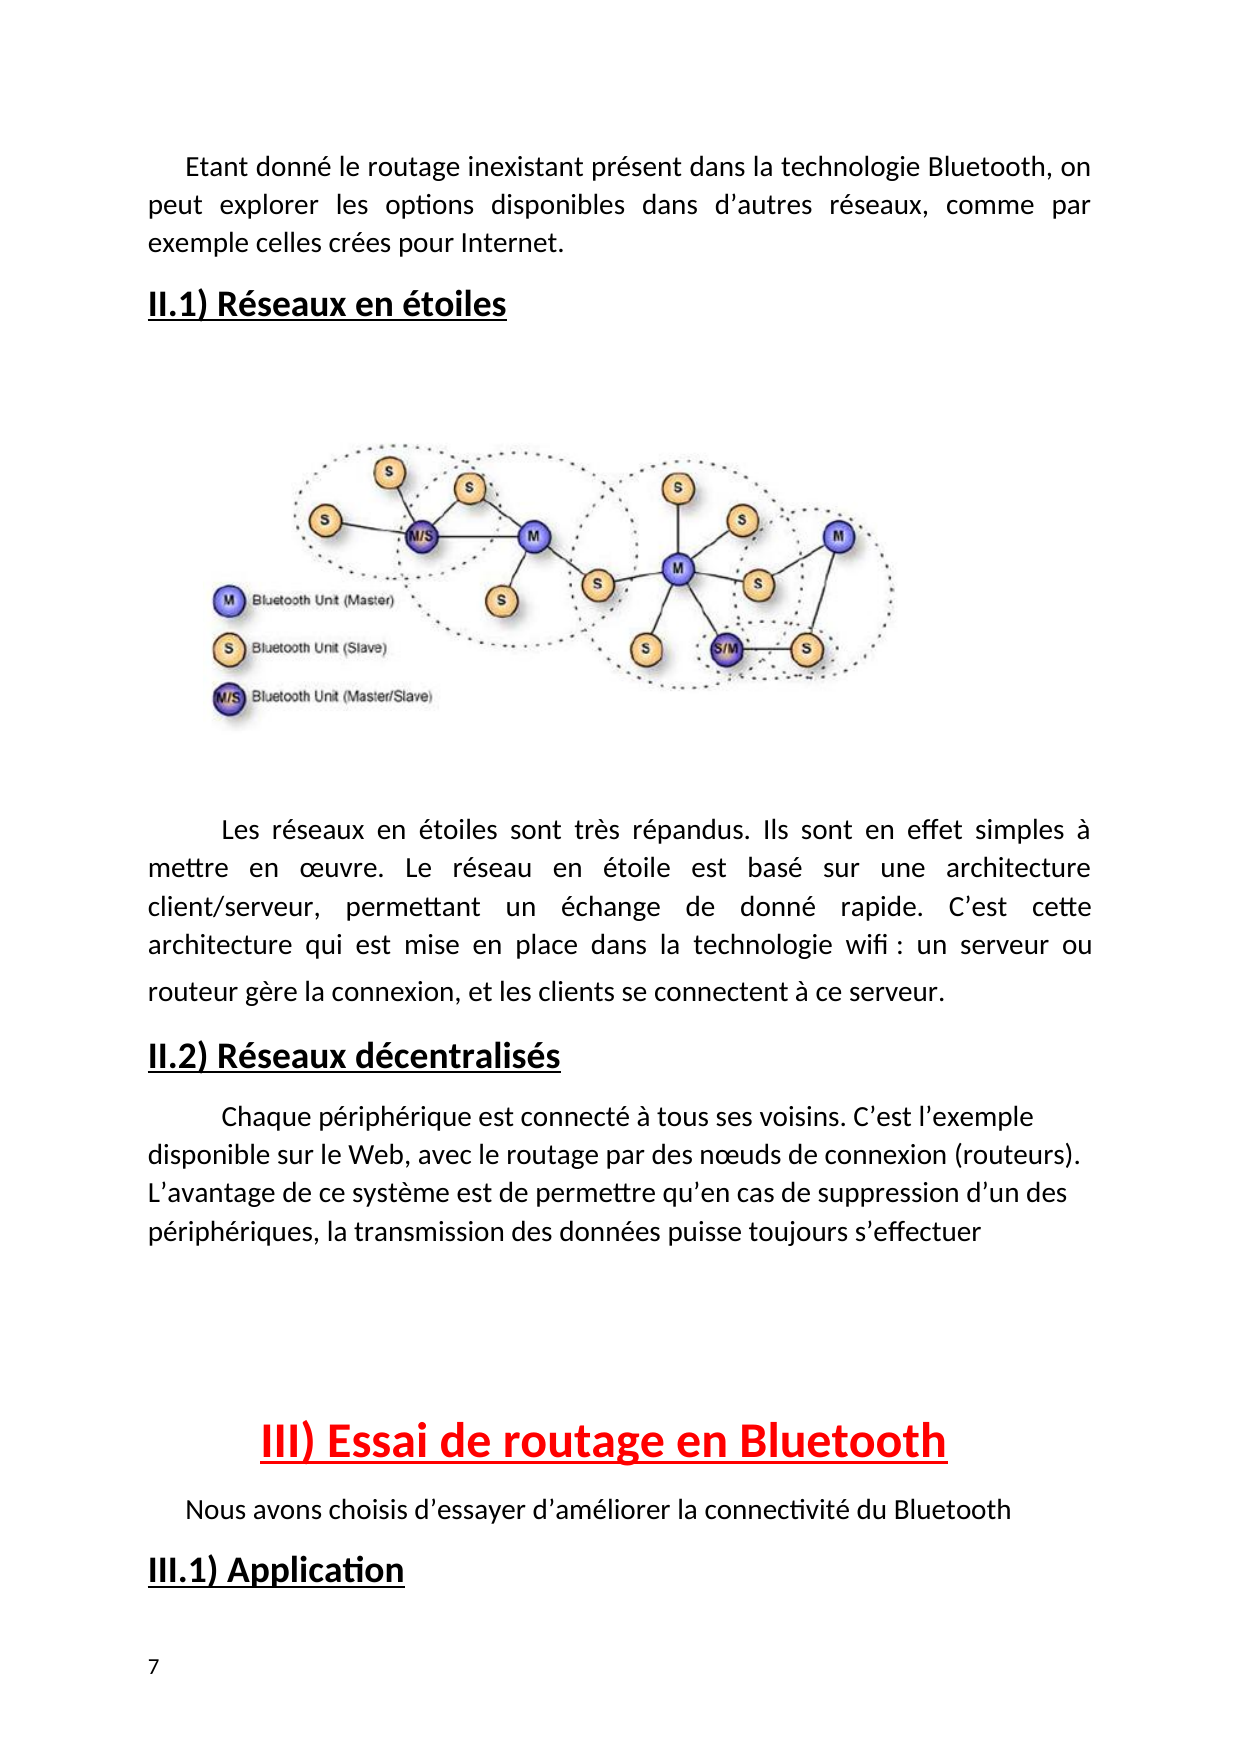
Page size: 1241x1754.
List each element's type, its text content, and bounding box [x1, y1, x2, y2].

text II.1) Réseaux en étoiles [148, 279, 1093, 325]
text Chaque périphérique est connecté à tous ses voisins. C’est l’exemple disponible sur le Web, avec le routage par des nœuds de connexion (routeurs). L’avantage de ce système est de permettre qu’en cas de suppression d’un des périphériques, la transmission des données puisse toujours s’effectuer [148, 1098, 1093, 1249]
text Etant donné le routage inexistant présent dans la technologie Bluetooth, on peut explorer les options disponibles dans d’autres réseaux, comme par exemple celles crées pour Internet. [148, 148, 1093, 260]
text Nous avons choisis d’essayer d’améliorer la connectivité du Bluetooth [148, 1491, 1093, 1527]
text III.1) Application [148, 1546, 1093, 1592]
text II.2) Réseaux décentralisés [148, 1032, 1093, 1077]
list III) Essai de routage en Bluetooth [185, 1409, 1093, 1470]
text Les réseaux en étoiles sont très répandus. Ils sont en effet simples à mettre en œuvre. Le réseau en étoile est basé sur une architecture client/serveur, permettant un échange de donné rapide. C’est cette architecture qui est mise en place dans la technologie wifi : un serveur ou routeur gère la connexion, et les clients se connectent à ce serveur. [148, 811, 1093, 1011]
picture [202, 423, 916, 762]
